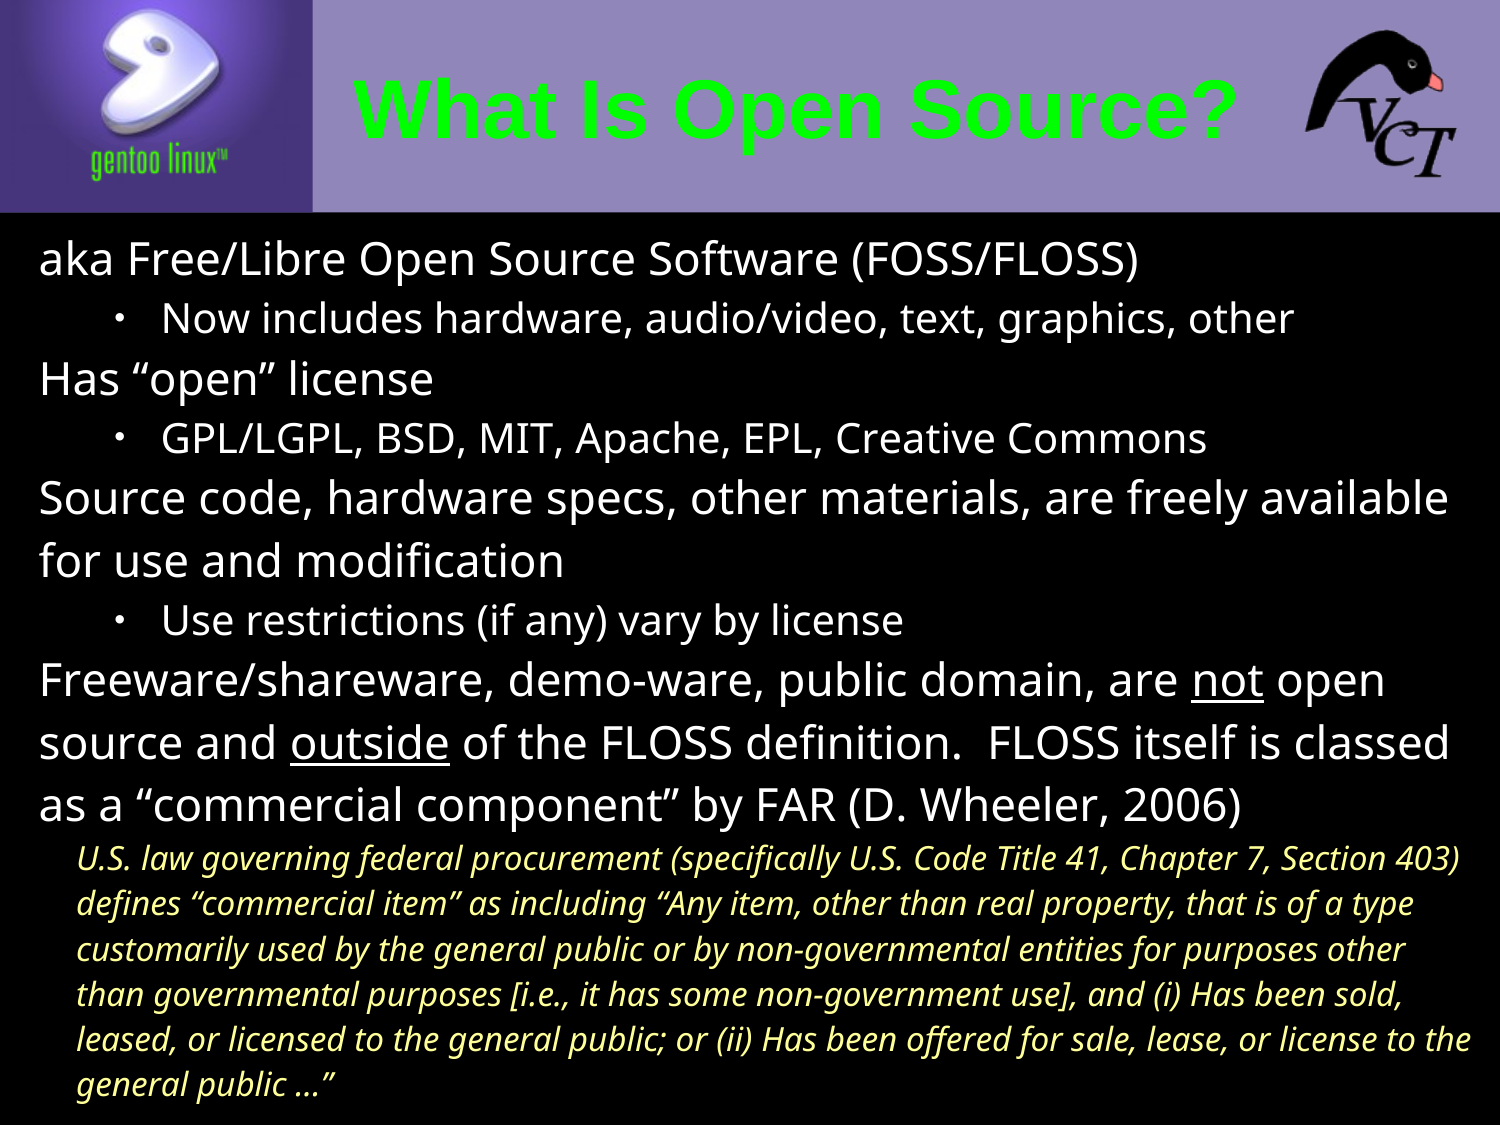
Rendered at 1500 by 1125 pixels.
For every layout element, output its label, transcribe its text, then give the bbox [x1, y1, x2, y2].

picture [1292, 21, 1471, 189]
title What Is Open Source? [324, 12, 1271, 201]
list aka Free/Libre Open Source Software (FOSS/FLOSS) Now includes hardware, audio/video, text, graphics, other Has “open” license GPL/LGPL, BSD, MIT, Apache, EPL, Creative Commons Source code, hardware specs, other materials, are freely available for use and modification Use restrictions (if any) vary by license Freeware/shareware, demo-ware, public domain, are not open source and outside of the FLOSS definition. FLOSS itself is classed as a “commercial component” by FAR (D. Wheeler, 2006) U.S. law governing federal procurement (specifically U.S. Code Title 41, Chapter 7, Section 403) defines “commercial item” as including “Any item, other than real property, that is of a type customarily used by the general public or by non-governmental entities for purposes other than governmental purposes [i.e., it has some non-government use], and (i) Has been sold, leased, or licensed to the general public; or (ii) Has been offered for sale, lease, or license to the general public ...” [20, 226, 1478, 1102]
picture [0, 0, 302, 184]
